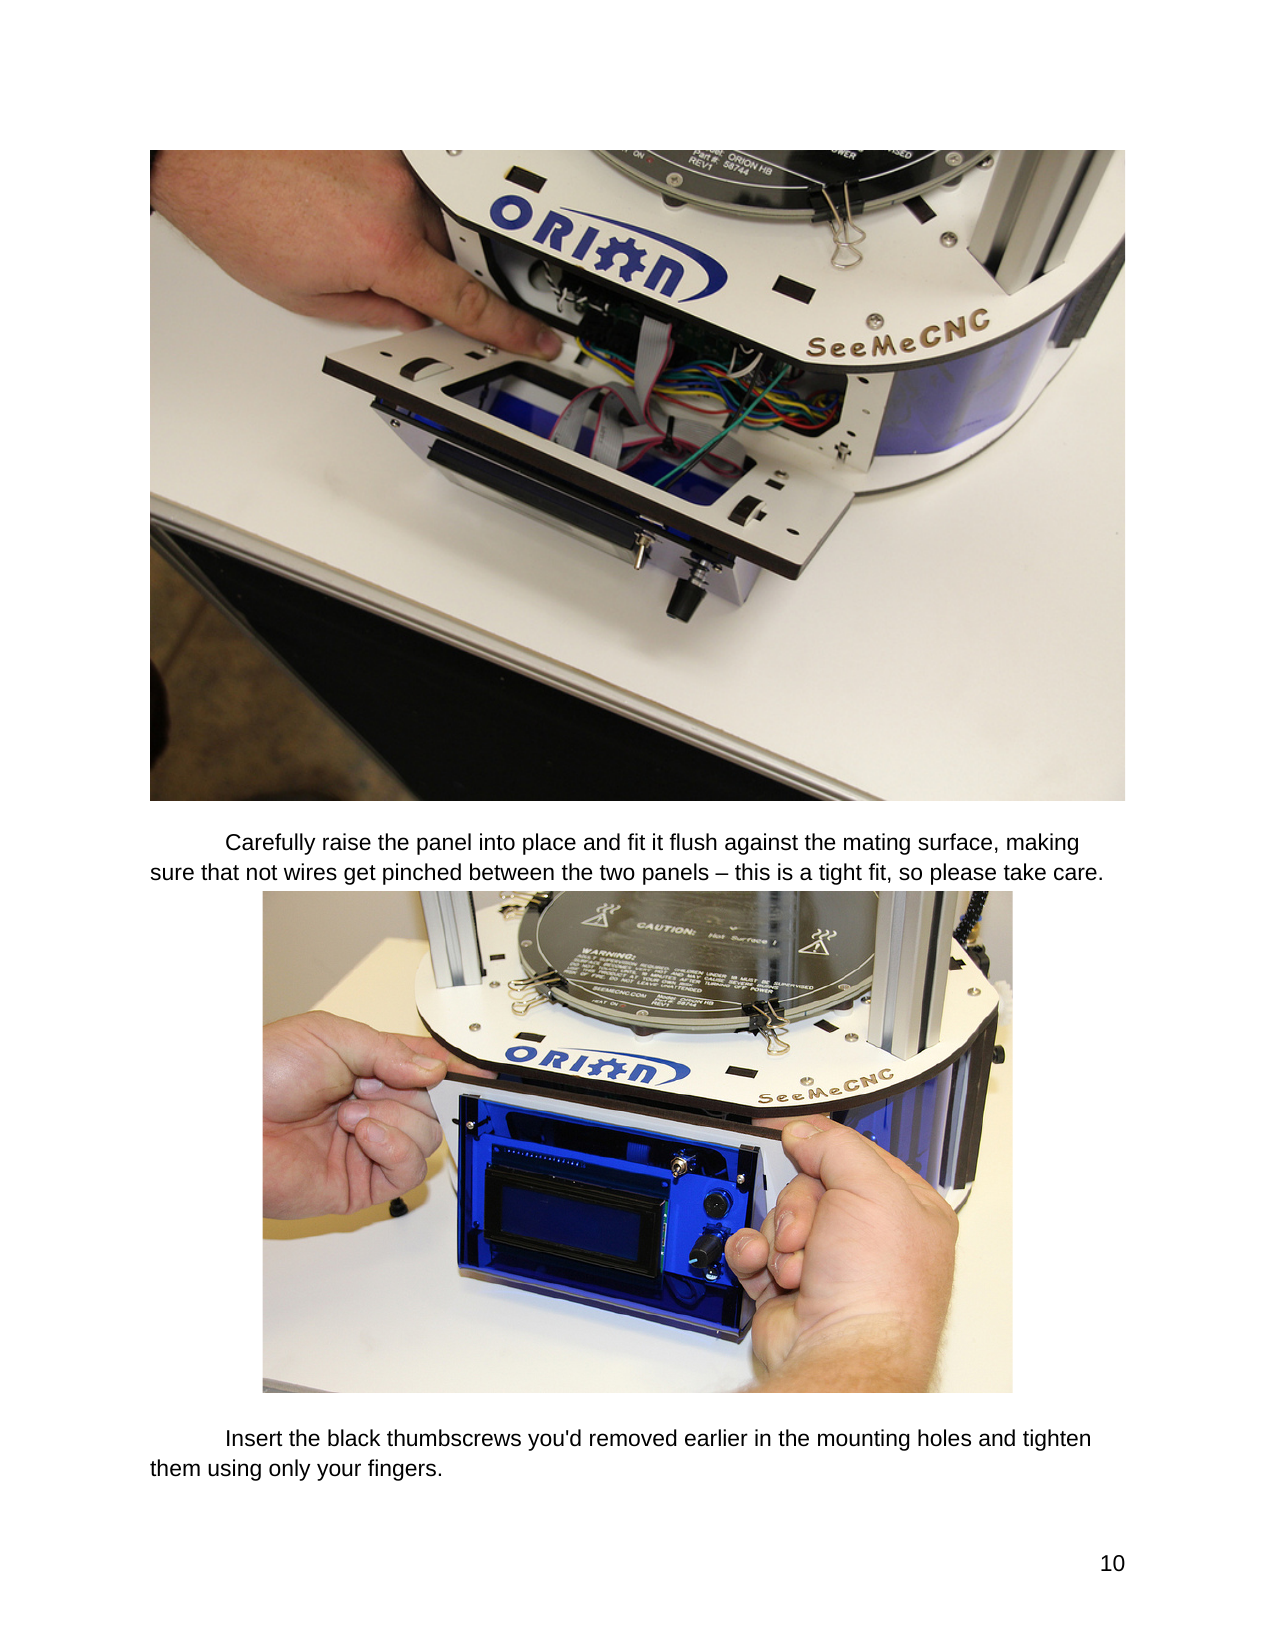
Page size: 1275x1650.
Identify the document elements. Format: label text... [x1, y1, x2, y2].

picture [262, 891, 1013, 1393]
text Carefully raise the panel into place and fit it flush against the mating surface, making sure that not wires get pinched between the two panels – this is a tight fit, so please take care. [150, 830, 1125, 885]
text Insert the black thumbscrews you'd removed earlier in the mounting holes and tighten them using only your fingers. [150, 1426, 1125, 1481]
picture [150, 150, 1125, 801]
